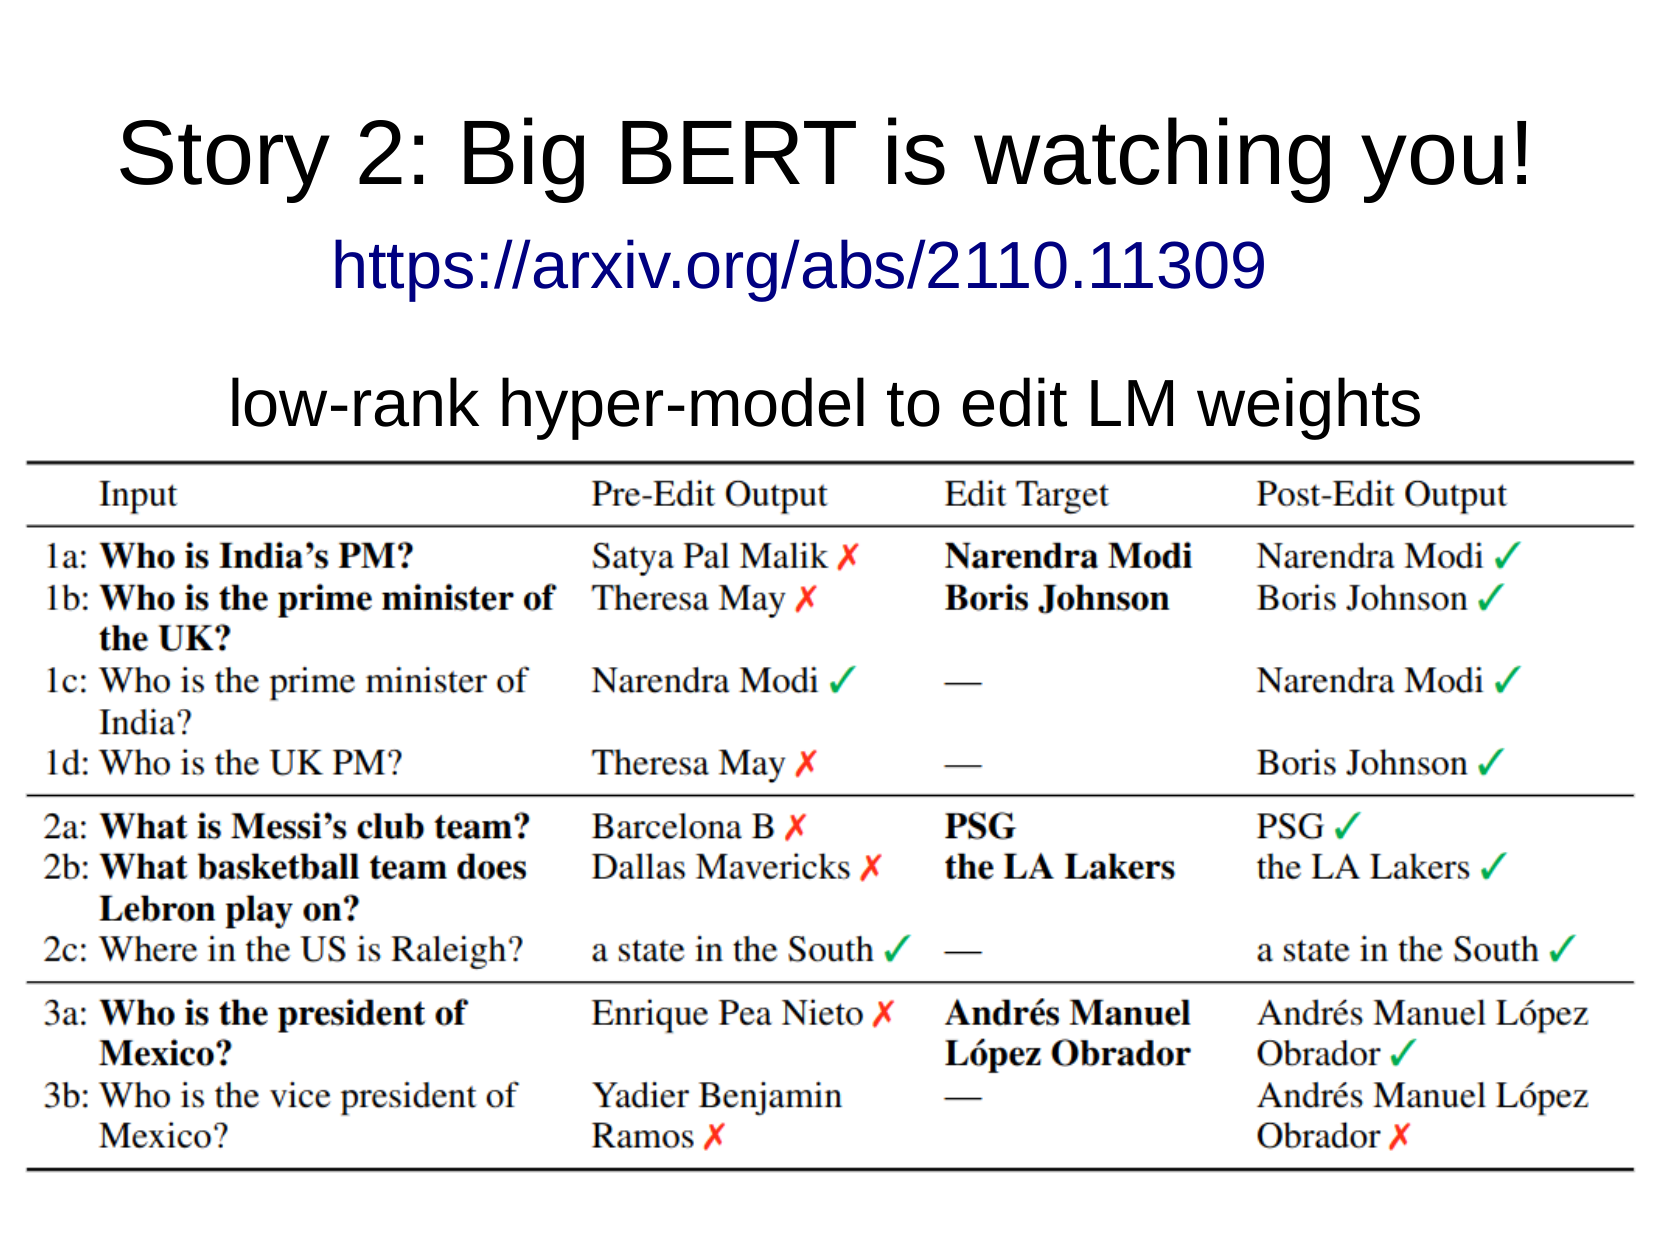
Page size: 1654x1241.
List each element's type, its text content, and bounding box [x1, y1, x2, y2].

text_box https://arxiv.org/abs/2110.11309 [316, 220, 1294, 321]
text_box low-rank hyper-model to edit LM weights [198, 358, 1454, 523]
picture [7, 450, 1654, 1182]
title Story 2: Big BERT is watching you! [82, 49, 1571, 257]
